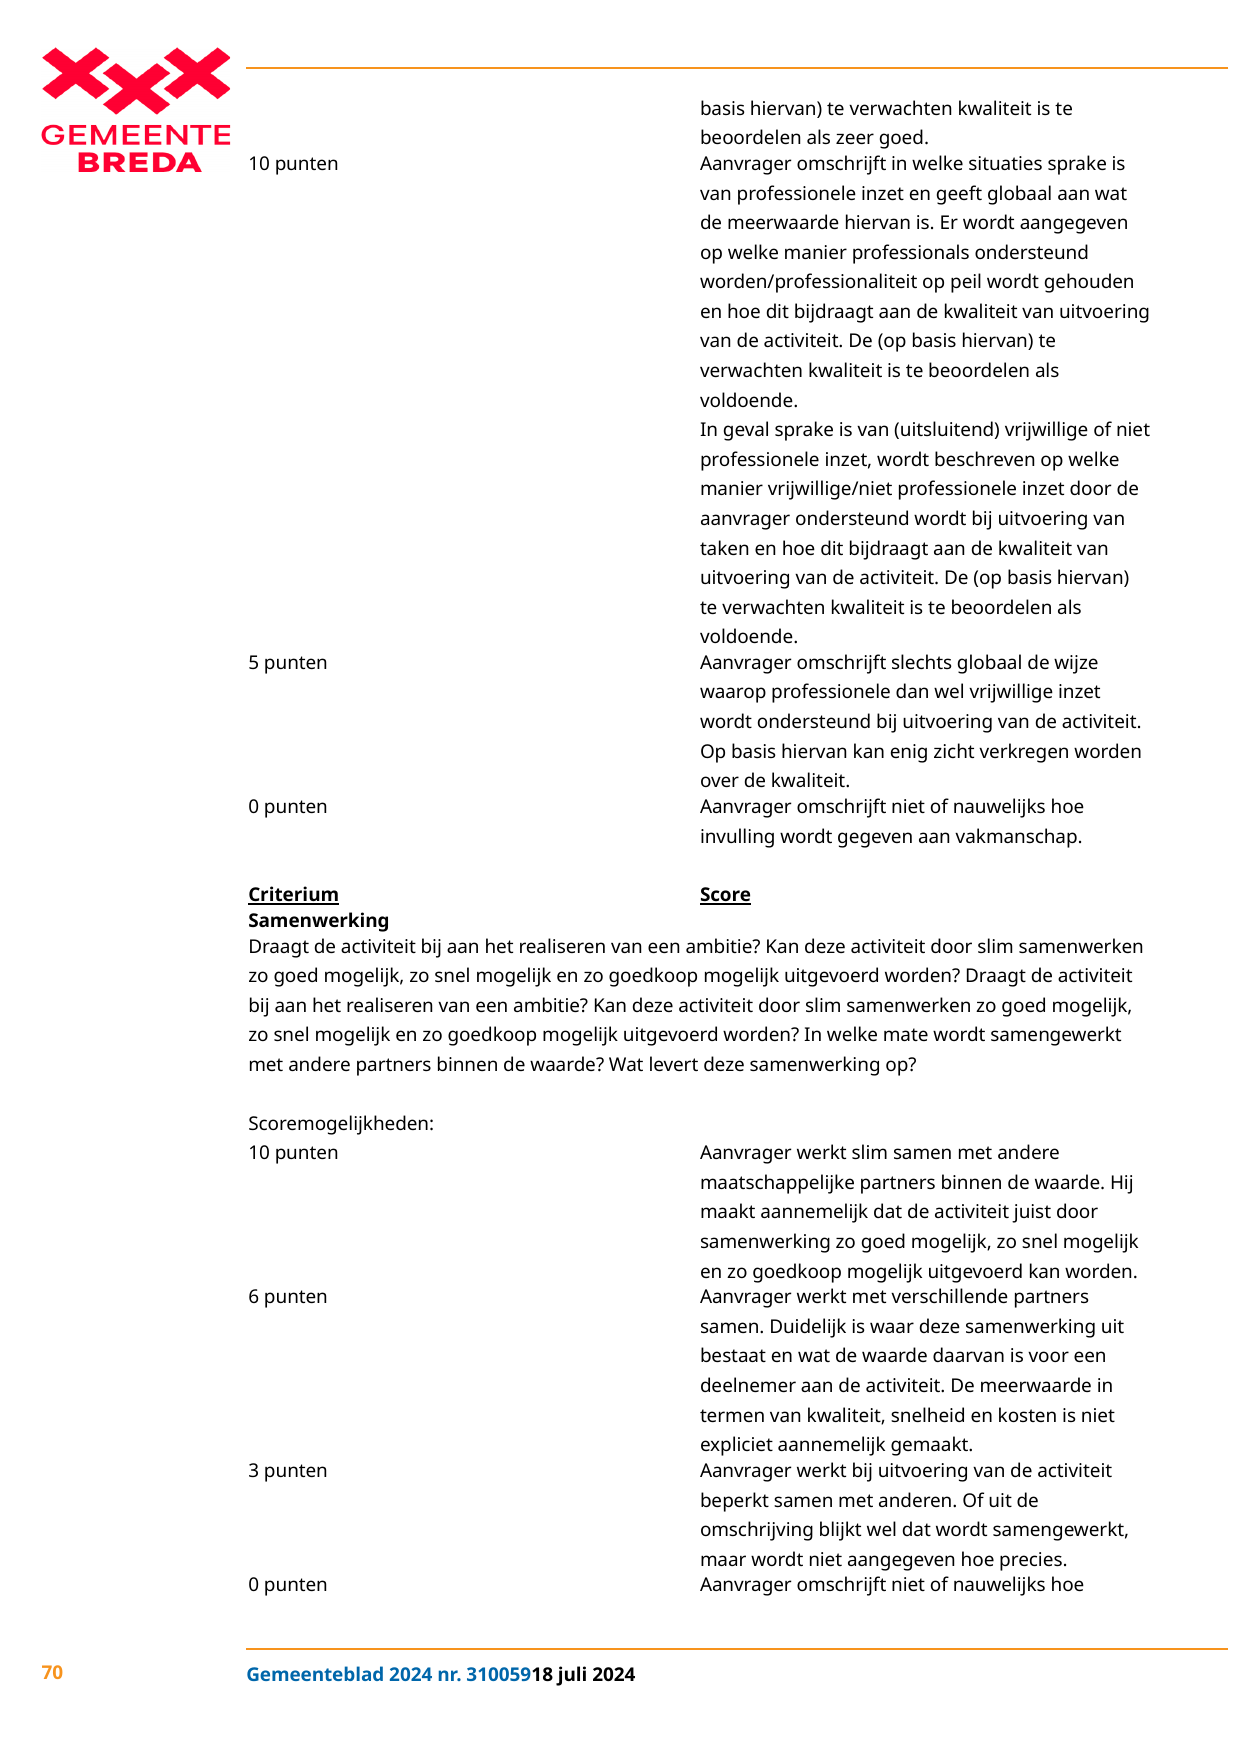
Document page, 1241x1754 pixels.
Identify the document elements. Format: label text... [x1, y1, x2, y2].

table_header Score [700, 881, 1152, 907]
table_cell Samenwerking [248, 907, 700, 933]
text Scoremogelijkheden: [248, 1110, 1152, 1136]
table_header Aanvrager werkt slim samen met andere maatschappelijke partners binnen de waarde. Hij maakt aannemelijk dat de activiteit juist door samenwerking zo goed mogelijk, zo snel mogelijk en zo goedkoop mogelijk uitgevoerd kan worden. [700, 1140, 1152, 1283]
table_cell 0 punten [248, 793, 700, 848]
table_cell Aanvrager werkt bij uitvoering van de activiteit beperkt samen met anderen. Of uit de omschrijving blijkt wel dat wordt samengewerkt, maar wordt niet aangegeven hoe precies. [700, 1457, 1152, 1572]
table_cell 5 punten [248, 649, 700, 793]
table_header Criterium [248, 881, 700, 907]
table_cell Aanvrager omschrijft niet of nauwelijks hoe [700, 1572, 1152, 1597]
table_cell 10 punten [248, 150, 700, 649]
table_cell Aanvrager omschrijft niet of nauwelijks hoe invulling wordt gegeven aan vakmanschap. [700, 793, 1152, 848]
table_cell Draagt de activiteit bij aan het realiseren van een ambitie? Kan deze activiteit door slim samenwerken zo goed mogelijk, zo snel mogelijk en zo goedkoop mogelijk uitgevoerd worden? Draagt de activiteit bij aan het realiseren van een ambitie? Kan deze activiteit door slim samenwerken zo goed mogelijk, zo snel mogelijk en zo goedkoop mogelijk uitgevoerd worden? In welke mate wordt samengewerkt met andere partners binnen de waarde? Wat levert deze samenwerking op? [248, 933, 1152, 1077]
table_cell Aanvrager werkt met verschillende partners samen. Duidelijk is waar deze samenwerking uit bestaat en wat de waarde daarvan is voor een deelnemer aan de activiteit. De meerwaarde in termen van kwaliteit, snelheid en kosten is niet expliciet aannemelijk gemaakt. [700, 1284, 1152, 1457]
table_header [248, 95, 700, 150]
table_header basis hiervan) te verwachten kwaliteit is te beoordelen als zeer goed. [700, 95, 1152, 150]
table_cell Aanvrager omschrijft in welke situaties sprake is van professionele inzet en geeft globaal aan wat de meerwaarde hiervan is. Er wordt aangegeven op welke manier professionals ondersteund worden/professionaliteit op peil wordt gehouden en hoe dit bijdraagt aan de kwaliteit van uitvoering van de activiteit. De (op basis hiervan) te verwachten kwaliteit is te beoordelen als voldoende. In geval sprake is van (uitsluitend) vrijwillige of niet professionele inzet, wordt beschreven op welke manier vrijwillige/niet professionele inzet door de aanvrager ondersteund wordt bij uitvoering van taken en hoe dit bijdraagt aan de kwaliteit van uitvoering van de activiteit. De (op basis hiervan) te verwachten kwaliteit is te beoordelen als voldoende. [700, 150, 1152, 649]
table_cell Aanvrager omschrijft slechts globaal de wijze waarop professionele dan wel vrijwillige inzet wordt ondersteund bij uitvoering van de activiteit. Op basis hiervan kan enig zicht verkregen worden over de kwaliteit. [700, 649, 1152, 793]
table_cell 0 punten [248, 1572, 700, 1597]
picture [41, 47, 231, 172]
table_header 10 punten [248, 1140, 700, 1283]
table_cell 6 punten [248, 1284, 700, 1457]
table_cell 3 punten [248, 1457, 700, 1572]
table_cell [700, 907, 1152, 933]
